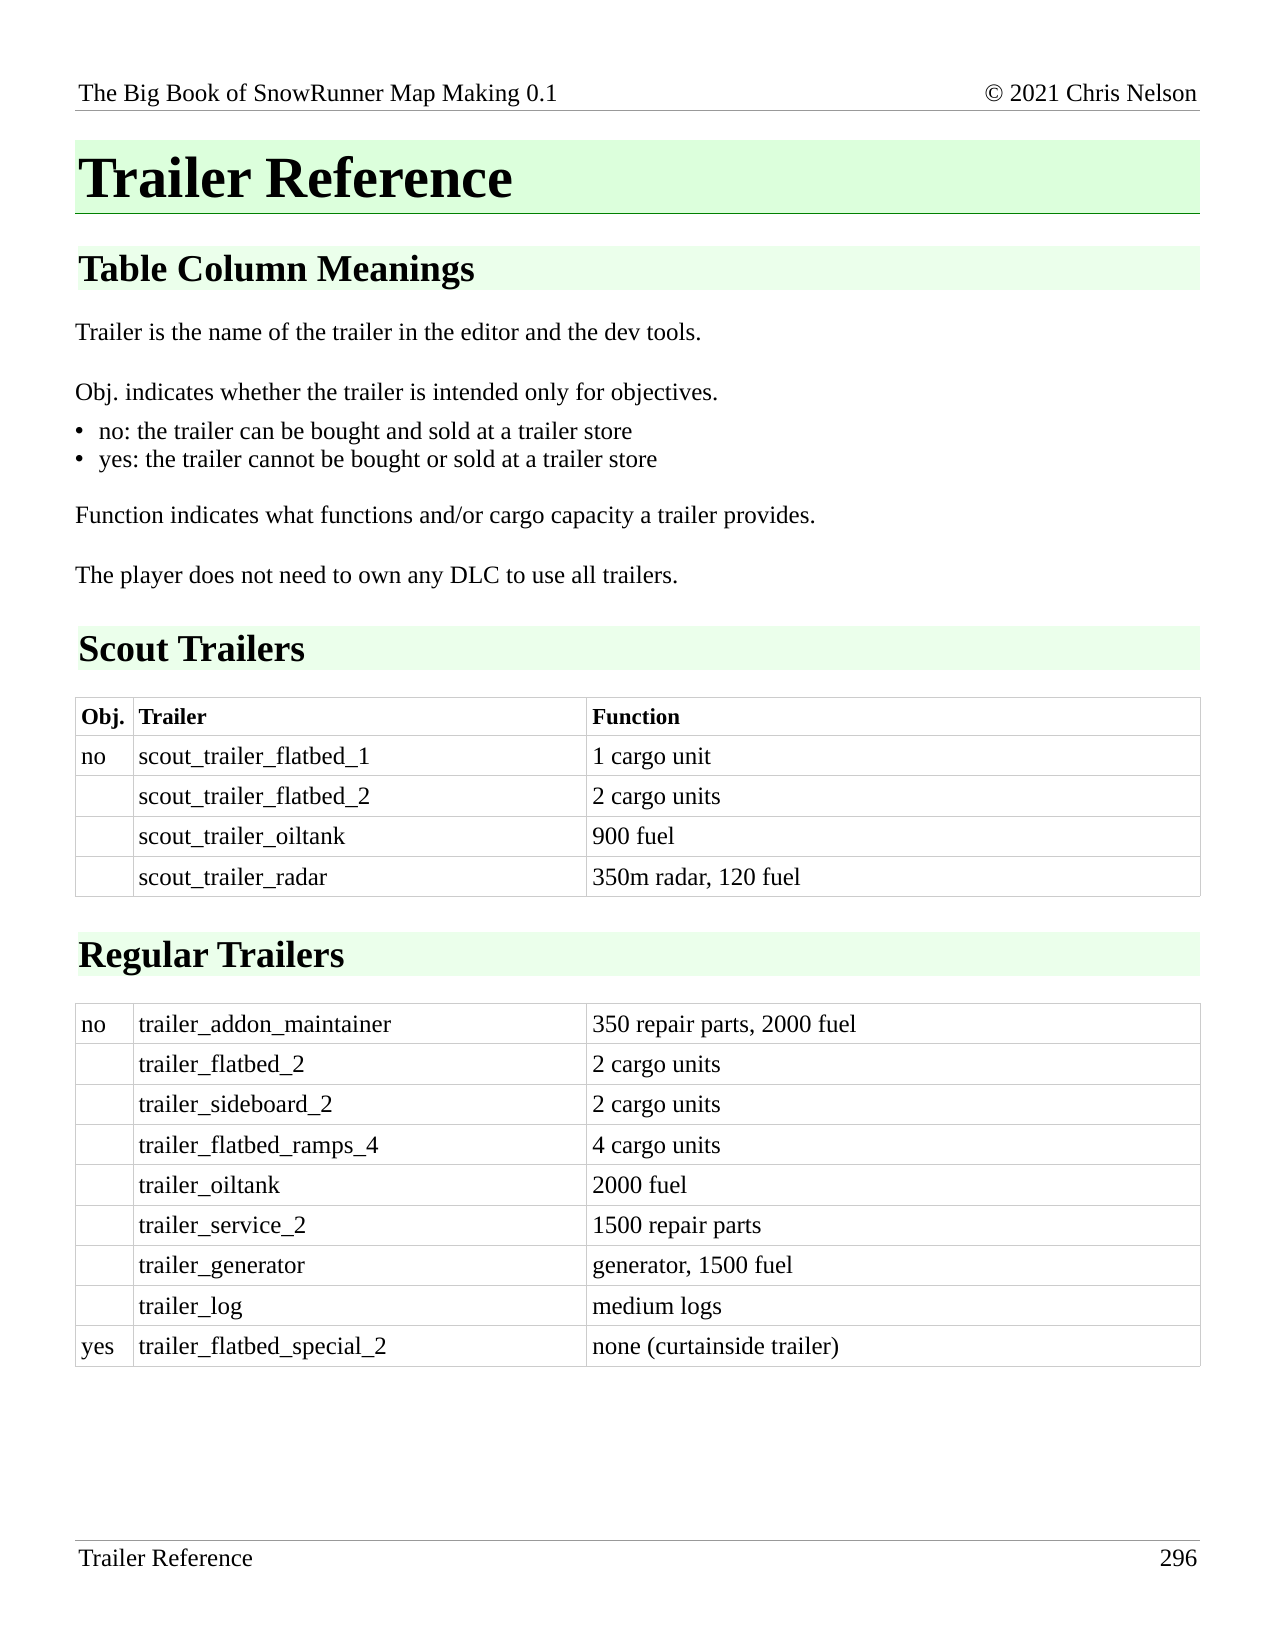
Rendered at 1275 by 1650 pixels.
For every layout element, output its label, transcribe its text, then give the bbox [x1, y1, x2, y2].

table_cell trailer_generator [134, 1246, 586, 1285]
table_cell medium logs [587, 1286, 1200, 1325]
table_cell [76, 1125, 133, 1164]
table_cell [76, 1286, 133, 1325]
table_cell scout_trailer_flatbed_1 [134, 736, 586, 775]
table_cell trailer_flatbed_2 [134, 1044, 586, 1083]
subtitle Obj. indicates whether the trailer is intended only for objectives. [75, 377, 1200, 406]
table_cell trailer_flatbed_ramps_4 [134, 1125, 586, 1164]
subtitle Table Column Meanings [78, 246, 1200, 290]
table_cell 2 cargo units [587, 1085, 1200, 1124]
table_cell generator, 1500 fuel [587, 1246, 1200, 1285]
table_cell no [76, 736, 133, 775]
table_cell yes [76, 1326, 133, 1366]
text Function indicates what functions and/or cargo capacity a trailer provides. [75, 500, 1200, 529]
table_cell [76, 1044, 133, 1083]
subtitle Regular Trailers [78, 932, 1200, 976]
table_cell scout_trailer_flatbed_2 [134, 776, 586, 816]
table_header trailer_addon_maintainer [134, 1004, 586, 1043]
table_cell trailer_sideboard_2 [134, 1085, 586, 1124]
table_cell trailer_flatbed_special_2 [134, 1326, 586, 1366]
table_cell scout_trailer_oiltank [134, 817, 586, 856]
table_cell 4 cargo units [587, 1125, 1200, 1164]
table_cell 1500 repair parts [587, 1206, 1200, 1245]
list no: the trailer can be bought and sold at a trailer store [75, 416, 1200, 444]
table_cell 2 cargo units [587, 776, 1200, 816]
table_cell 900 fuel [587, 817, 1200, 856]
table_cell scout_trailer_radar [134, 857, 586, 896]
table_cell trailer_log [134, 1286, 586, 1325]
table_cell 2 cargo units [587, 1044, 1200, 1083]
table_cell trailer_service_2 [134, 1206, 586, 1245]
table_cell [76, 1246, 133, 1285]
table_cell [76, 1206, 133, 1245]
list yes: the trailer cannot be bought or sold at a trailer store [75, 444, 1200, 473]
table_cell trailer_oiltank [134, 1165, 586, 1204]
text The player does not need to own any DLC to use all trailers. [75, 560, 1200, 589]
table_cell [76, 857, 133, 896]
table_header Trailer [134, 698, 586, 735]
table_header Obj. [76, 698, 133, 735]
table_cell [76, 817, 133, 856]
subtitle Trailer Reference [75, 140, 1200, 213]
table_cell 2000 fuel [587, 1165, 1200, 1204]
table_cell [76, 1085, 133, 1124]
table_header Function [587, 698, 1200, 735]
subtitle Scout Trailers [78, 626, 1200, 670]
table_header 350 repair parts, 2000 fuel [587, 1004, 1200, 1043]
table_header no [76, 1004, 133, 1043]
text Trailer is the name of the trailer in the editor and the dev tools. [75, 317, 1200, 346]
table_cell none (curtainside trailer) [587, 1326, 1200, 1366]
table_cell [76, 1165, 133, 1204]
table_cell 350m radar, 120 fuel [587, 857, 1200, 896]
table_cell [76, 776, 133, 816]
table_cell 1 cargo unit [587, 736, 1200, 775]
